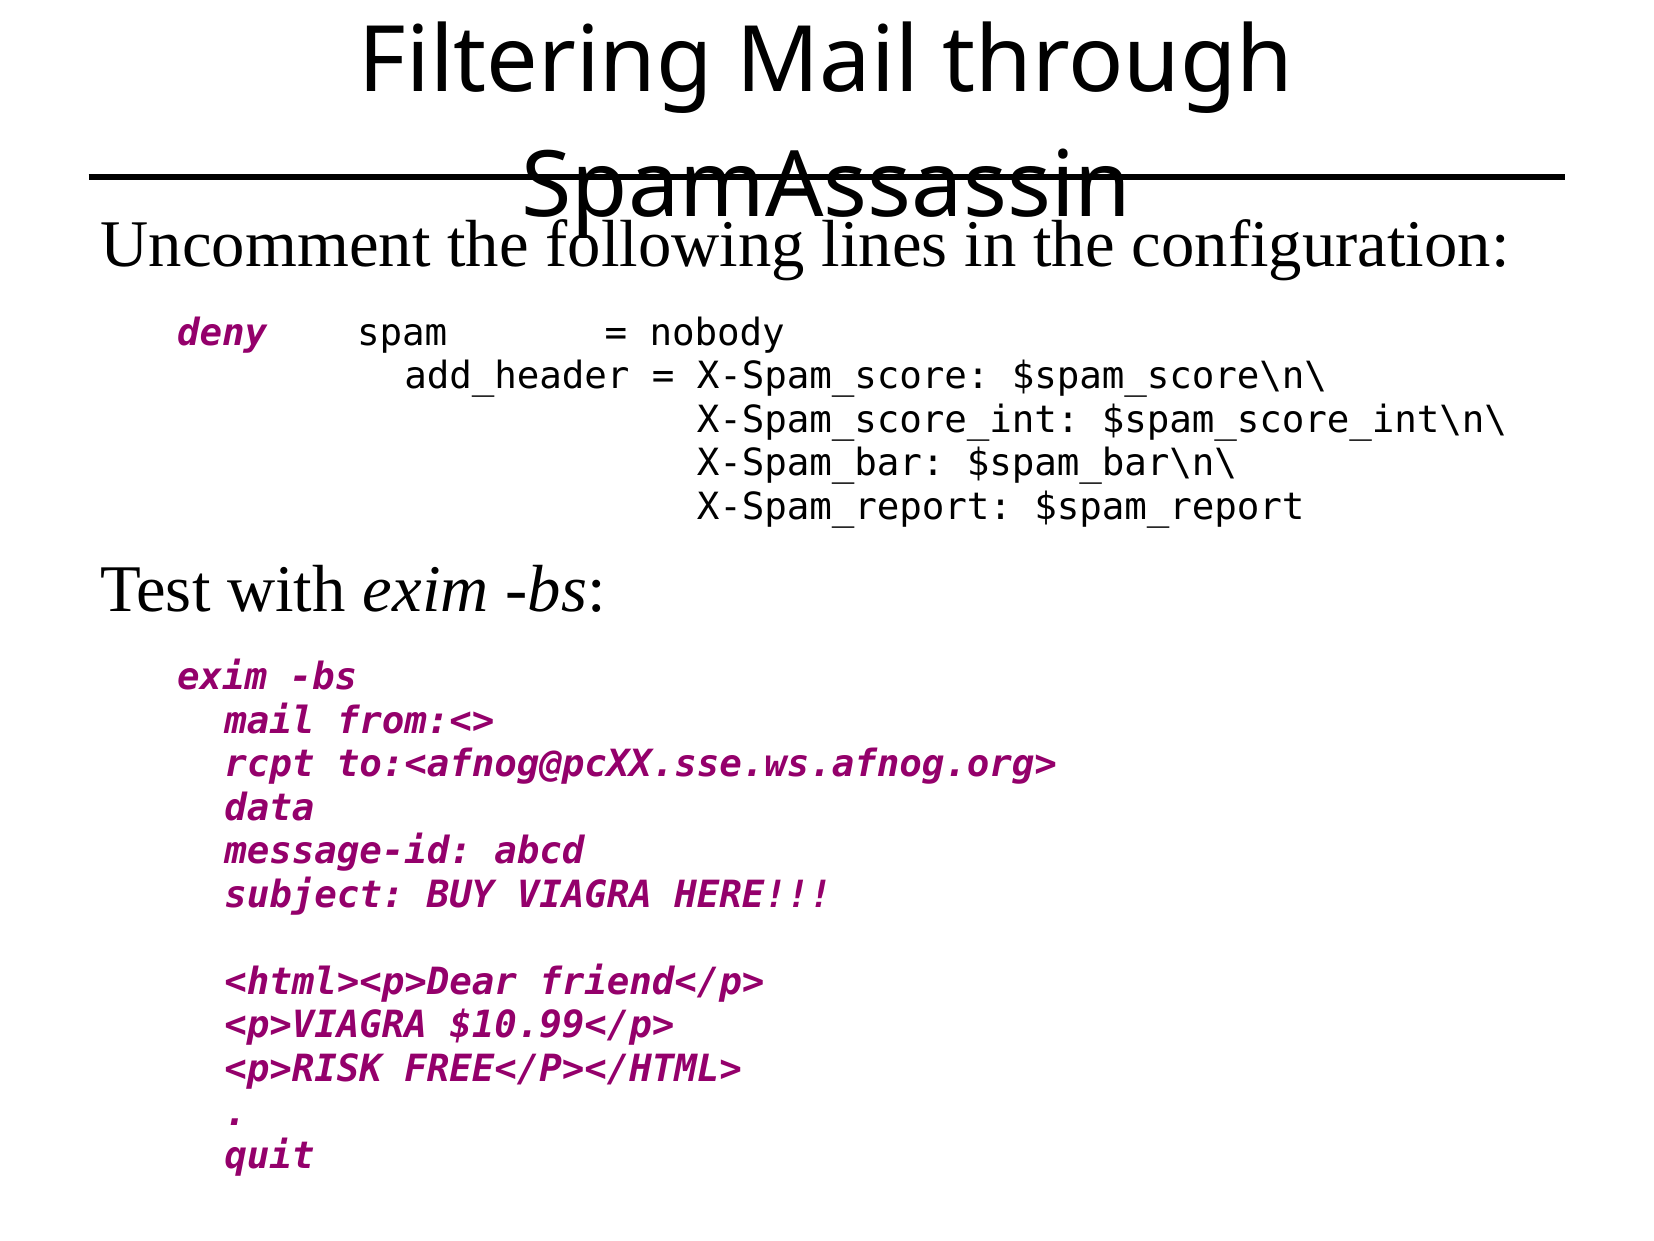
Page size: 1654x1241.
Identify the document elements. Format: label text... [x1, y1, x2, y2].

title Filtering Mail through SpamAssassin [82, 36, 1571, 200]
list Uncomment the following lines in the configuration: deny spam = nobody add_header = X-Spam_score: $spam_score\n\ X-Spam_score_int: $spam_score_int\n\ X-Spam_bar: $spam_bar\n\ X-Spam_report: $spam_report Test with exim -bs: exim -bs mail from:<> rcpt to:<afnog@pcXX.sse.ws.afnog.org> data message-id: abcd subject: BUY VIAGRA HERE!!! <html><p>Dear friend</p> <p>VIAGRA $10.99</p> <p>RISK FREE</P></HTML> . quit [82, 206, 1571, 1207]
